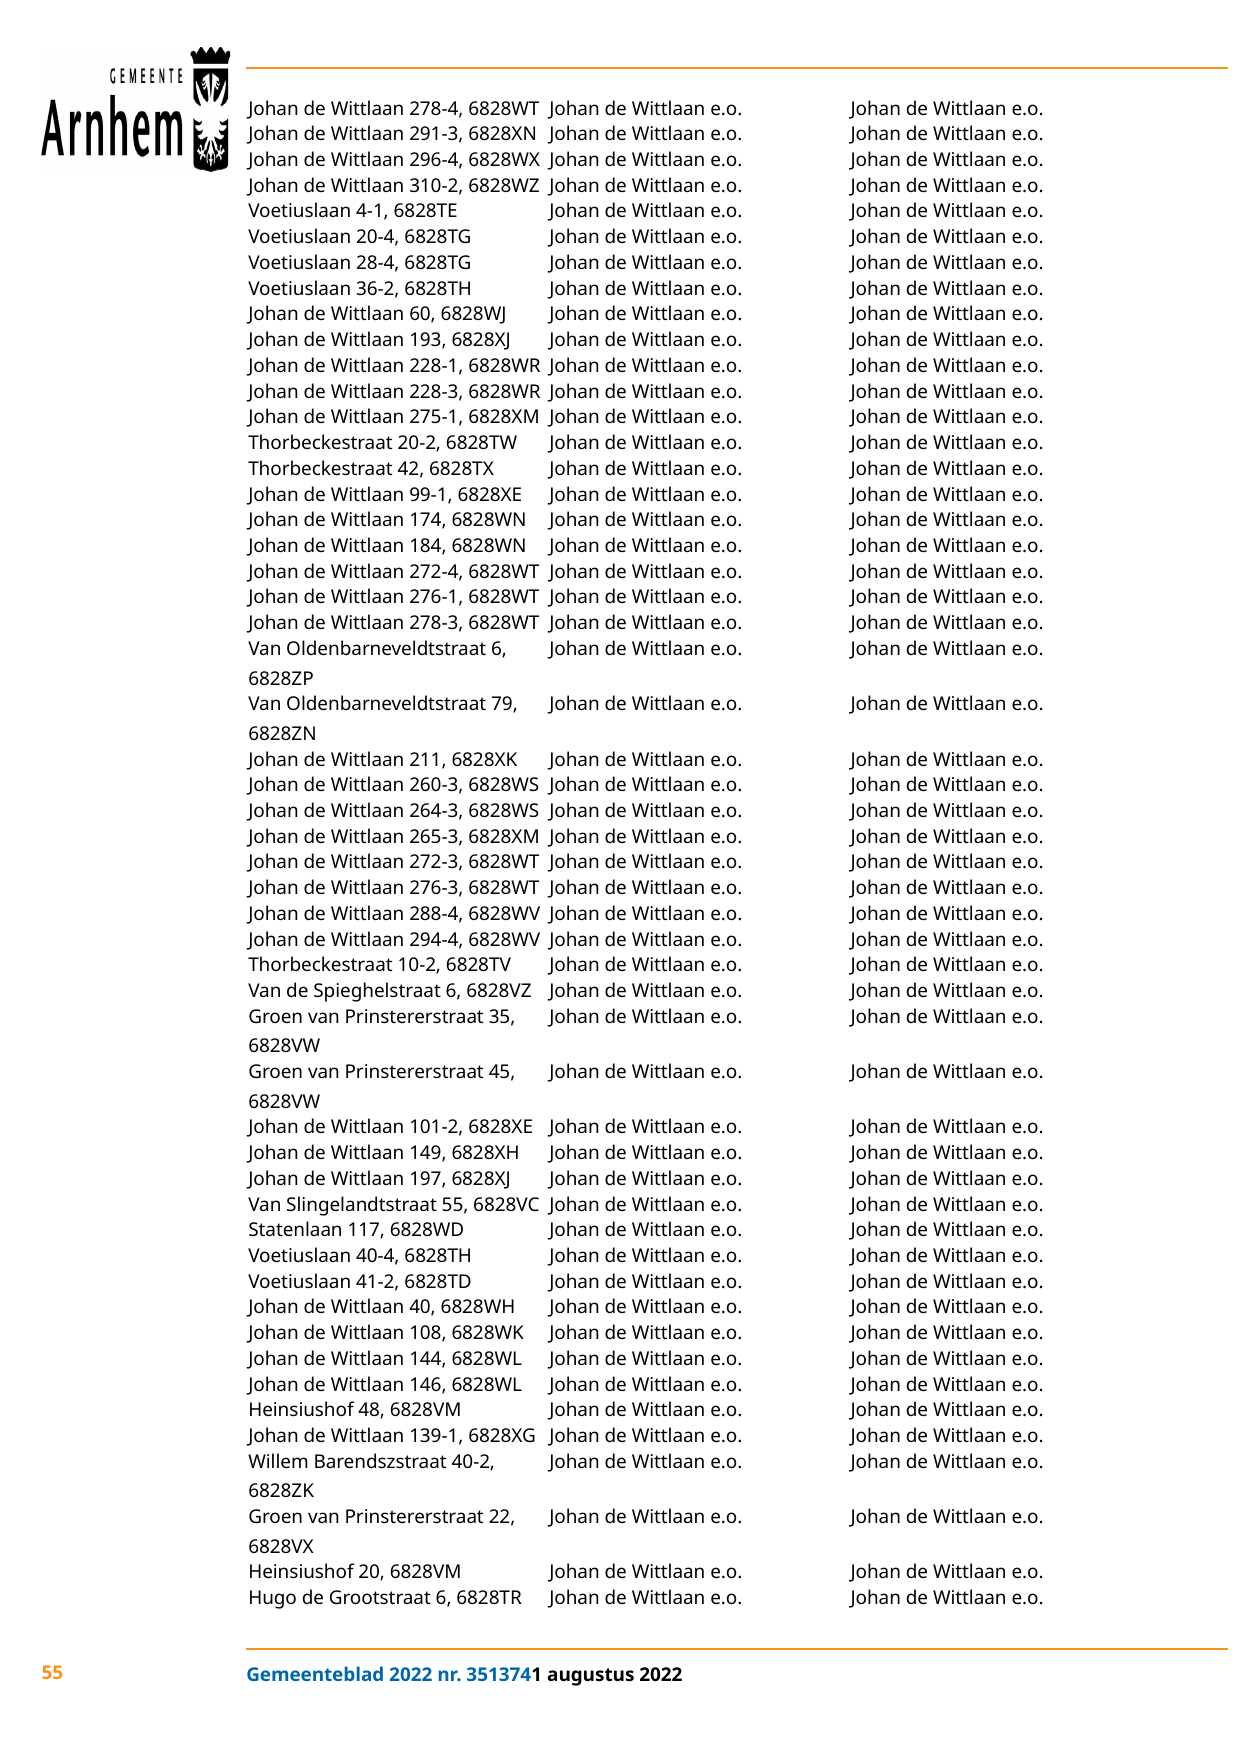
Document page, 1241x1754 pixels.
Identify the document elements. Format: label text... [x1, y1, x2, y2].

picture [41, 47, 231, 172]
table_cell Johan de Wittlaan 193, 6828XJ [248, 326, 549, 352]
table_cell Johan de Wittlaan 291-3, 6828XN [248, 121, 549, 146]
table_cell Johan de Wittlaan e.o. [850, 1294, 1152, 1319]
table_cell Johan de Wittlaan e.o. [850, 378, 1152, 403]
table_cell Johan de Wittlaan 288-4, 6828WV [248, 900, 549, 926]
table_cell Statenlaan 117, 6828WD [248, 1217, 549, 1242]
table_cell Van Slingelandtstraat 55, 6828VC [248, 1191, 549, 1217]
table_cell Johan de Wittlaan e.o. [549, 609, 850, 635]
table_cell Johan de Wittlaan e.o. [850, 874, 1152, 900]
table_cell Johan de Wittlaan 294-4, 6828WV [248, 926, 549, 952]
table_cell Johan de Wittlaan 296-4, 6828WX [248, 146, 549, 172]
table_cell Johan de Wittlaan 228-3, 6828WR [248, 378, 549, 403]
table_cell Johan de Wittlaan e.o. [549, 874, 850, 900]
table_cell Johan de Wittlaan e.o. [549, 1003, 850, 1058]
table_cell Johan de Wittlaan 197, 6828XJ [248, 1165, 549, 1191]
table_cell Johan de Wittlaan e.o. [549, 121, 850, 146]
table_cell Johan de Wittlaan 184, 6828WN [248, 532, 549, 558]
table_cell Johan de Wittlaan e.o. [850, 977, 1152, 1003]
table_cell Hugo de Grootstraat 6, 6828TR [248, 1585, 549, 1610]
table_cell Van Oldenbarneveldtstraat 6, 6828ZP [248, 635, 549, 690]
table_cell Johan de Wittlaan e.o. [850, 506, 1152, 532]
table_cell Johan de Wittlaan e.o. [549, 1371, 850, 1397]
table_cell Johan de Wittlaan e.o. [549, 1139, 850, 1165]
table_cell Johan de Wittlaan 275-1, 6828XM [248, 404, 549, 429]
table_cell Johan de Wittlaan 278-4, 6828WT [248, 95, 549, 121]
table_cell Johan de Wittlaan e.o. [549, 95, 850, 121]
table_cell Johan de Wittlaan e.o. [850, 1139, 1152, 1165]
table_cell Johan de Wittlaan e.o. [850, 635, 1152, 690]
table_cell Johan de Wittlaan e.o. [850, 532, 1152, 558]
table_cell Johan de Wittlaan e.o. [549, 275, 850, 301]
table_cell Johan de Wittlaan e.o. [549, 1217, 850, 1242]
table_cell Johan de Wittlaan e.o. [850, 1058, 1152, 1114]
table_cell Johan de Wittlaan e.o. [850, 1320, 1152, 1345]
table_cell Voetiuslaan 4-1, 6828TE [248, 198, 549, 223]
table_cell Johan de Wittlaan e.o. [549, 1114, 850, 1139]
table_cell Johan de Wittlaan e.o. [850, 275, 1152, 301]
table_cell Johan de Wittlaan e.o. [549, 1585, 850, 1610]
table_cell Johan de Wittlaan e.o. [549, 429, 850, 455]
table_cell Willem Barendszstraat 40-2, 6828ZK [248, 1448, 549, 1503]
table_cell Johan de Wittlaan e.o. [850, 1217, 1152, 1242]
table_cell Thorbeckestraat 10-2, 6828TV [248, 952, 549, 977]
table_cell Johan de Wittlaan 99-1, 6828XE [248, 481, 549, 506]
table_cell Groen van Prinstererstraat 45, 6828VW [248, 1058, 549, 1114]
table_cell Johan de Wittlaan e.o. [850, 1448, 1152, 1503]
table_cell Johan de Wittlaan 146, 6828WL [248, 1371, 549, 1397]
table_cell Johan de Wittlaan e.o. [549, 198, 850, 223]
table_cell Johan de Wittlaan e.o. [850, 900, 1152, 926]
table_cell Johan de Wittlaan e.o. [850, 1003, 1152, 1058]
table_cell Johan de Wittlaan e.o. [850, 326, 1152, 352]
table_cell Johan de Wittlaan e.o. [549, 481, 850, 506]
table_cell Voetiuslaan 41-2, 6828TD [248, 1268, 549, 1294]
table_cell Johan de Wittlaan e.o. [850, 481, 1152, 506]
table_cell Heinsiushof 48, 6828VM [248, 1397, 549, 1422]
table_cell Johan de Wittlaan 310-2, 6828WZ [248, 172, 549, 198]
table_cell Johan de Wittlaan e.o. [850, 1371, 1152, 1397]
table_cell Johan de Wittlaan e.o. [549, 952, 850, 977]
table_cell Johan de Wittlaan e.o. [850, 1423, 1152, 1448]
table_cell Voetiuslaan 40-4, 6828TH [248, 1242, 549, 1268]
table_cell Van Oldenbarneveldtstraat 79, 6828ZN [248, 690, 549, 746]
table_cell Johan de Wittlaan e.o. [850, 455, 1152, 481]
table_cell Johan de Wittlaan e.o. [850, 1191, 1152, 1217]
table_cell Johan de Wittlaan e.o. [549, 1423, 850, 1448]
table_cell Johan de Wittlaan e.o. [549, 326, 850, 352]
table_cell Johan de Wittlaan e.o. [549, 1559, 850, 1584]
table_cell Johan de Wittlaan e.o. [850, 926, 1152, 952]
table_cell Johan de Wittlaan e.o. [850, 1242, 1152, 1268]
table_cell Johan de Wittlaan e.o. [549, 926, 850, 952]
table_cell Johan de Wittlaan e.o. [549, 249, 850, 275]
table_cell Johan de Wittlaan e.o. [549, 1397, 850, 1422]
table_cell Johan de Wittlaan e.o. [549, 455, 850, 481]
table_cell Johan de Wittlaan e.o. [549, 1268, 850, 1294]
table_cell Groen van Prinstererstraat 22, 6828VX [248, 1504, 549, 1559]
table_cell Johan de Wittlaan e.o. [549, 1320, 850, 1345]
table_cell Johan de Wittlaan e.o. [850, 823, 1152, 849]
table_cell Heinsiushof 20, 6828VM [248, 1559, 549, 1584]
table_cell Johan de Wittlaan e.o. [850, 1268, 1152, 1294]
table_cell Thorbeckestraat 20-2, 6828TW [248, 429, 549, 455]
table_cell Johan de Wittlaan 276-3, 6828WT [248, 874, 549, 900]
table_cell Johan de Wittlaan e.o. [850, 1397, 1152, 1422]
table_cell Johan de Wittlaan e.o. [549, 532, 850, 558]
table_cell Johan de Wittlaan e.o. [850, 352, 1152, 378]
table_cell Johan de Wittlaan e.o. [850, 609, 1152, 635]
table_cell Johan de Wittlaan 276-1, 6828WT [248, 584, 549, 609]
table_cell Van de Spieghelstraat 6, 6828VZ [248, 977, 549, 1003]
table_cell Johan de Wittlaan 211, 6828XK [248, 746, 549, 771]
table_cell Johan de Wittlaan e.o. [850, 121, 1152, 146]
table_cell Voetiuslaan 20-4, 6828TG [248, 224, 549, 249]
table_cell Johan de Wittlaan 260-3, 6828WS [248, 771, 549, 797]
table_cell Johan de Wittlaan e.o. [549, 1504, 850, 1559]
table_cell Johan de Wittlaan e.o. [549, 1345, 850, 1371]
table_cell Johan de Wittlaan e.o. [549, 584, 850, 609]
table_cell Johan de Wittlaan e.o. [549, 146, 850, 172]
table_cell Johan de Wittlaan e.o. [549, 771, 850, 797]
table_cell Johan de Wittlaan e.o. [549, 823, 850, 849]
table_cell Johan de Wittlaan e.o. [549, 635, 850, 690]
table_cell Johan de Wittlaan 174, 6828WN [248, 506, 549, 532]
table_cell Johan de Wittlaan 149, 6828XH [248, 1139, 549, 1165]
table_cell Johan de Wittlaan 60, 6828WJ [248, 301, 549, 326]
table_cell Johan de Wittlaan e.o. [549, 558, 850, 584]
table_cell Johan de Wittlaan e.o. [850, 404, 1152, 429]
table_cell Thorbeckestraat 42, 6828TX [248, 455, 549, 481]
table_cell Johan de Wittlaan e.o. [850, 1114, 1152, 1139]
table_cell Johan de Wittlaan 228-1, 6828WR [248, 352, 549, 378]
table_cell Johan de Wittlaan e.o. [850, 584, 1152, 609]
table_cell Johan de Wittlaan e.o. [850, 224, 1152, 249]
table_cell Johan de Wittlaan 265-3, 6828XM [248, 823, 549, 849]
table_cell Johan de Wittlaan 278-3, 6828WT [248, 609, 549, 635]
table_cell Johan de Wittlaan e.o. [850, 1559, 1152, 1584]
table_cell Johan de Wittlaan e.o. [850, 690, 1152, 746]
table_cell Johan de Wittlaan e.o. [850, 746, 1152, 771]
table_cell Johan de Wittlaan 272-4, 6828WT [248, 558, 549, 584]
table_cell Johan de Wittlaan e.o. [549, 506, 850, 532]
table_cell Johan de Wittlaan e.o. [850, 146, 1152, 172]
table_cell Johan de Wittlaan e.o. [549, 690, 850, 746]
table_cell Johan de Wittlaan e.o. [850, 172, 1152, 198]
table_cell Johan de Wittlaan e.o. [850, 429, 1152, 455]
table_cell Johan de Wittlaan e.o. [549, 746, 850, 771]
table_cell Johan de Wittlaan e.o. [549, 224, 850, 249]
table_cell Johan de Wittlaan e.o. [549, 1448, 850, 1503]
table_cell Groen van Prinstererstraat 35, 6828VW [248, 1003, 549, 1058]
table_cell Johan de Wittlaan e.o. [549, 378, 850, 403]
table_cell Johan de Wittlaan e.o. [549, 900, 850, 926]
table_cell Johan de Wittlaan e.o. [850, 1585, 1152, 1610]
table_cell Johan de Wittlaan e.o. [549, 172, 850, 198]
table_cell Voetiuslaan 36-2, 6828TH [248, 275, 549, 301]
table_cell Johan de Wittlaan e.o. [549, 1058, 850, 1114]
table_cell Johan de Wittlaan e.o. [549, 977, 850, 1003]
table_cell Johan de Wittlaan e.o. [850, 849, 1152, 874]
table_cell Johan de Wittlaan 139-1, 6828XG [248, 1423, 549, 1448]
table_cell Johan de Wittlaan e.o. [850, 95, 1152, 121]
table_cell Johan de Wittlaan e.o. [850, 952, 1152, 977]
table_cell Johan de Wittlaan e.o. [850, 249, 1152, 275]
table_cell Johan de Wittlaan e.o. [850, 558, 1152, 584]
table_cell Johan de Wittlaan e.o. [549, 1191, 850, 1217]
table_cell Johan de Wittlaan e.o. [549, 1242, 850, 1268]
table_cell Johan de Wittlaan e.o. [850, 797, 1152, 823]
table_cell Johan de Wittlaan 101-2, 6828XE [248, 1114, 549, 1139]
table_cell Johan de Wittlaan e.o. [549, 849, 850, 874]
table_cell Johan de Wittlaan 108, 6828WK [248, 1320, 549, 1345]
table_cell Johan de Wittlaan e.o. [850, 771, 1152, 797]
table_cell Johan de Wittlaan e.o. [850, 198, 1152, 223]
table_cell Johan de Wittlaan e.o. [850, 1504, 1152, 1559]
table_cell Johan de Wittlaan e.o. [549, 352, 850, 378]
table_cell Johan de Wittlaan e.o. [850, 301, 1152, 326]
table_cell Johan de Wittlaan e.o. [850, 1165, 1152, 1191]
table_cell Johan de Wittlaan e.o. [549, 797, 850, 823]
table_cell Johan de Wittlaan e.o. [549, 404, 850, 429]
table_cell Johan de Wittlaan 144, 6828WL [248, 1345, 549, 1371]
table_cell Johan de Wittlaan e.o. [549, 1165, 850, 1191]
table_cell Johan de Wittlaan e.o. [850, 1345, 1152, 1371]
table_cell Johan de Wittlaan 40, 6828WH [248, 1294, 549, 1319]
table_cell Johan de Wittlaan e.o. [549, 301, 850, 326]
table_cell Voetiuslaan 28-4, 6828TG [248, 249, 549, 275]
table_cell Johan de Wittlaan 264-3, 6828WS [248, 797, 549, 823]
table_cell Johan de Wittlaan e.o. [549, 1294, 850, 1319]
table_cell Johan de Wittlaan 272-3, 6828WT [248, 849, 549, 874]
